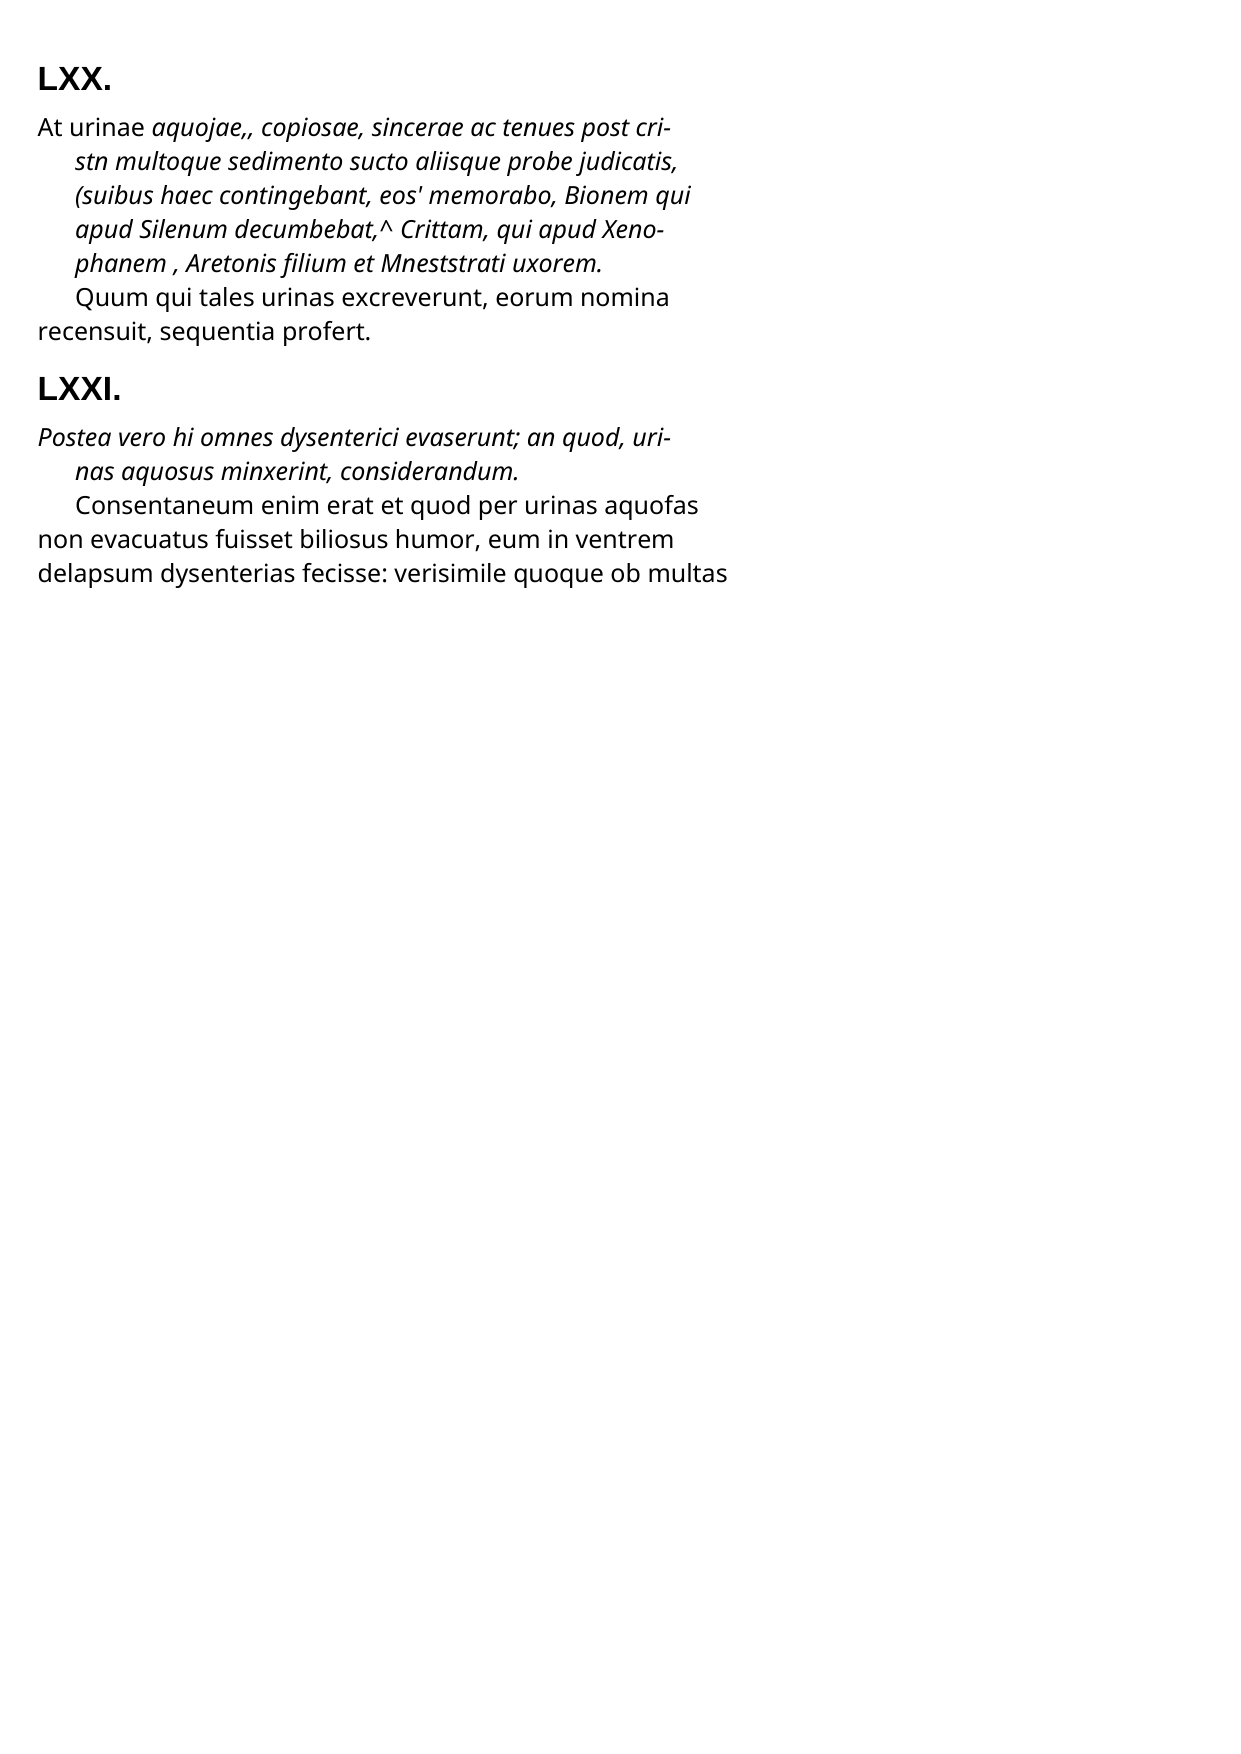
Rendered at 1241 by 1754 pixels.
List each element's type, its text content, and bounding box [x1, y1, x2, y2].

subtitle LXX. [37, 58, 1203, 97]
subtitle LXXI. [37, 369, 1203, 407]
text At urinae aquojae,, copiosae, sincerae ac tenues post cri- stn multoque sedimento sucto aliisque probe judicatis, (suibus haec contingebant, eos' memorabo, Bionem qui apud Silenum decumbebat,^ Crittam, qui apud Xeno- phanem , Aretonis filium et Mneststrati uxorem. [37, 109, 1203, 280]
text Quum qui tales urinas excreverunt, eorum nomina recensuit, sequentia profert. [37, 280, 1203, 348]
text Consentaneum enim erat et quod per urinas aquofas non evacuatus fuisset biliosus humor, eum in ventrem delapsum dysenterias fecisse: verisimile quoque ob multas [37, 488, 1203, 590]
text Postea vero hi omnes dysenterici evaserunt; an quod, uri- nas aquosus minxerint, considerandum. [37, 420, 1203, 488]
